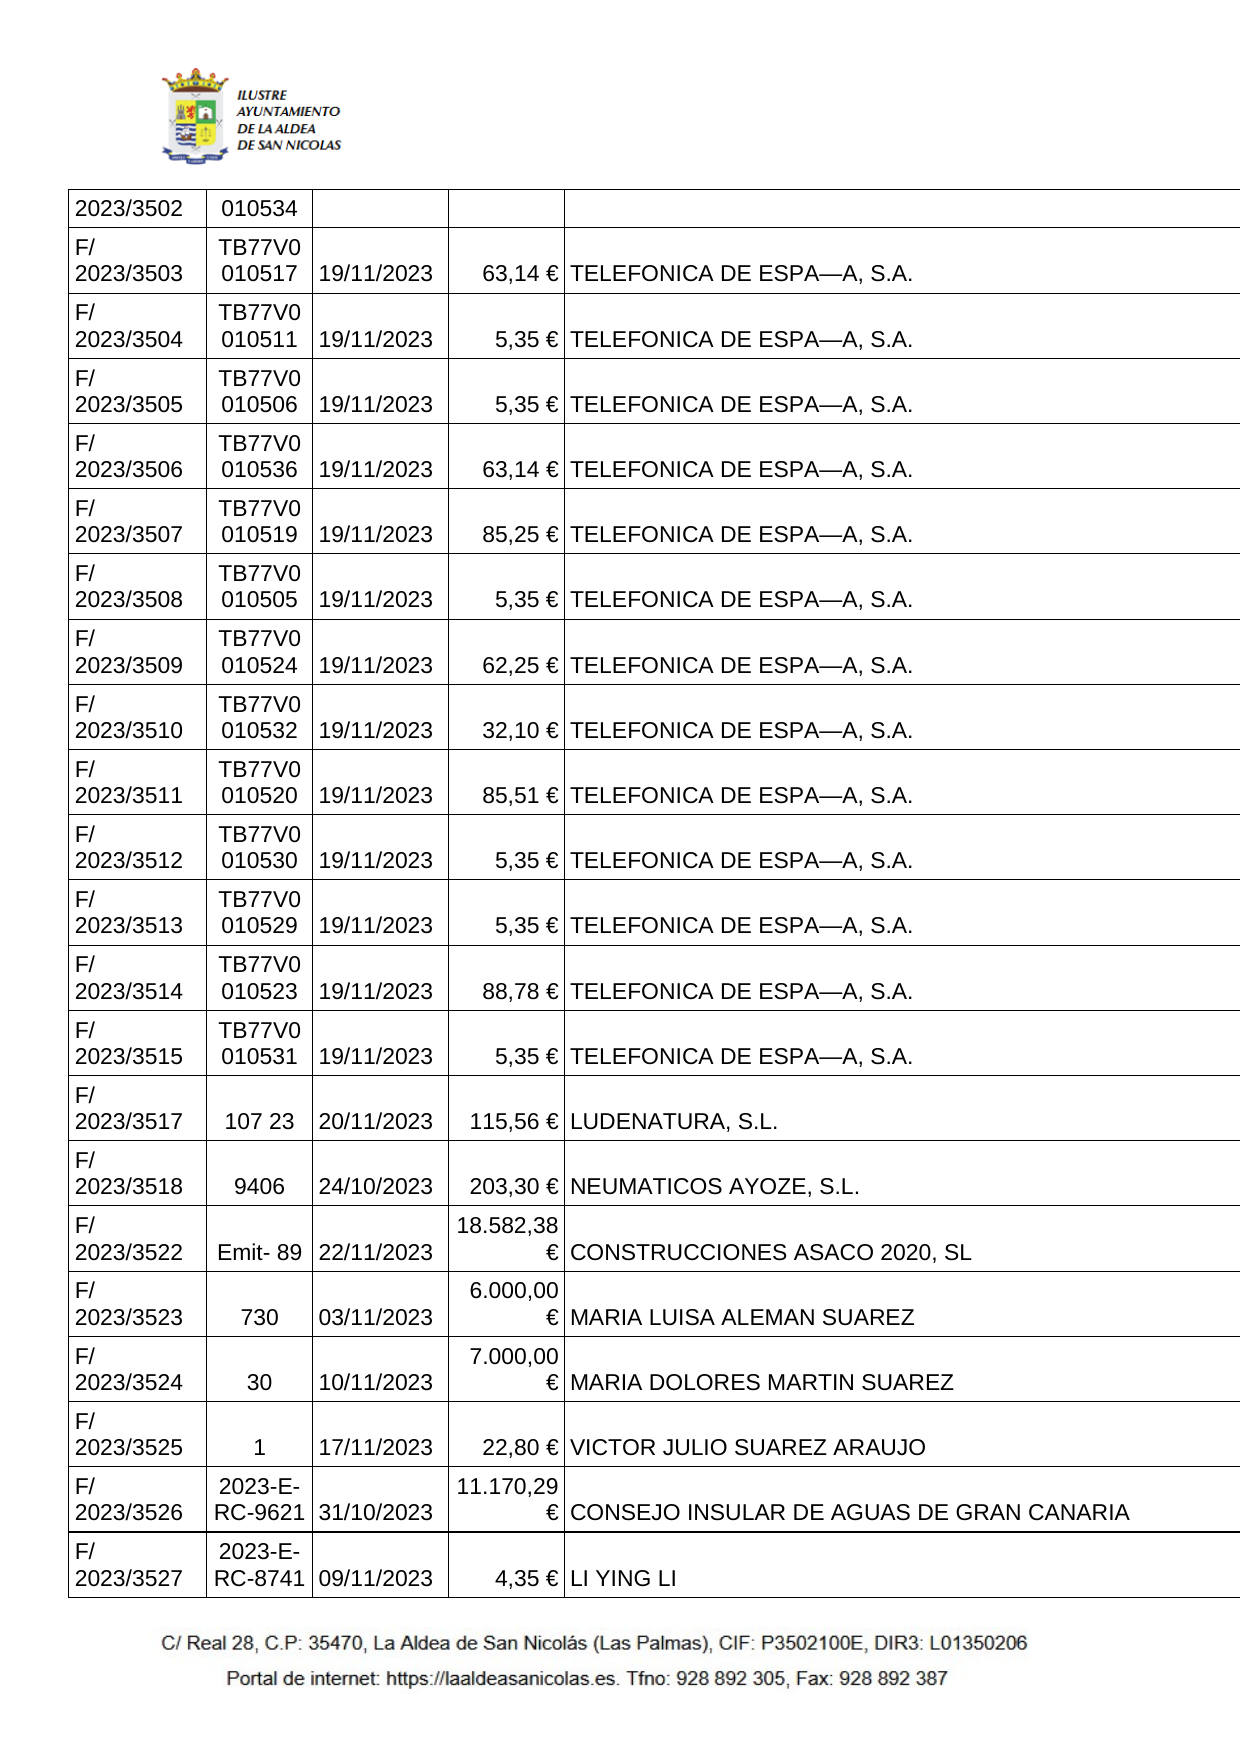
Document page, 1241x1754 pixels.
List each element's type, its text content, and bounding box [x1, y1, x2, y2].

table_cell F/2023/3511 [69, 750, 206, 814]
table_cell TB77V0010520 [207, 750, 312, 814]
table_cell 09/11/2023 [313, 1533, 448, 1597]
table_cell TELEFONICA DE ESPA—A, S.A. [565, 750, 1240, 814]
table_cell TB77V0010505 [207, 554, 312, 618]
table_cell [565, 190, 1240, 227]
table_cell 19/11/2023 [313, 685, 448, 749]
table_cell 5,35 € [449, 880, 564, 944]
table_cell 19/11/2023 [313, 750, 448, 814]
table_cell TELEFONICA DE ESPA—A, S.A. [565, 946, 1240, 1010]
table_cell 22,80 € [449, 1402, 564, 1466]
picture [148, 60, 357, 172]
table_cell F/2023/3524 [69, 1337, 206, 1401]
table_cell F/2023/3507 [69, 489, 206, 553]
table_cell 32,10 € [449, 685, 564, 749]
table_cell 03/11/2023 [313, 1272, 448, 1336]
table_cell F/2023/3508 [69, 554, 206, 618]
table_cell 10/11/2023 [313, 1337, 448, 1401]
table_cell F/2023/3510 [69, 685, 206, 749]
table_cell 85,51 € [449, 750, 564, 814]
table_cell MARIA LUISA ALEMAN SUAREZ [565, 1272, 1240, 1336]
table_cell 5,35 € [449, 359, 564, 423]
table_cell 115,56 € [449, 1076, 564, 1140]
table_cell TB77V0010530 [207, 815, 312, 879]
table_cell TELEFONICA DE ESPA—A, S.A. [565, 1011, 1240, 1075]
table_cell 2023/3502 [69, 190, 206, 227]
table_cell 63,14 € [449, 424, 564, 488]
table_cell 88,78 € [449, 946, 564, 1010]
table_cell 19/11/2023 [313, 228, 448, 292]
table_cell 85,25 € [449, 489, 564, 553]
table_cell 19/11/2023 [313, 359, 448, 423]
table_cell 22/11/2023 [313, 1206, 448, 1271]
table_cell TELEFONICA DE ESPA—A, S.A. [565, 685, 1240, 749]
table_cell Emit- 89 [207, 1206, 312, 1271]
picture [149, 1627, 1034, 1694]
table_cell 19/11/2023 [313, 946, 448, 1010]
table_cell 9406 [207, 1141, 312, 1205]
table_cell 24/10/2023 [313, 1141, 448, 1205]
table_cell TELEFONICA DE ESPA—A, S.A. [565, 359, 1240, 423]
table_cell TB77V0010532 [207, 685, 312, 749]
table_cell 4,35 € [449, 1533, 564, 1597]
table_cell 19/11/2023 [313, 880, 448, 944]
table_cell [313, 190, 448, 227]
table_cell 20/11/2023 [313, 1076, 448, 1140]
table_cell F/2023/3505 [69, 359, 206, 423]
table_cell 17/11/2023 [313, 1402, 448, 1466]
table_cell F/2023/3509 [69, 620, 206, 684]
table_cell F/2023/3512 [69, 815, 206, 879]
table_cell 107 23 [207, 1076, 312, 1140]
table_cell 5,35 € [449, 1011, 564, 1075]
table_cell 2023-E-RC-8741 [207, 1533, 312, 1597]
table_cell 19/11/2023 [313, 815, 448, 879]
table_cell F/2023/3517 [69, 1076, 206, 1140]
table_cell CONSTRUCCIONES ASACO 2020, SL [565, 1206, 1240, 1271]
table_cell TELEFONICA DE ESPA—A, S.A. [565, 554, 1240, 618]
table_cell 5,35 € [449, 815, 564, 879]
table_cell TELEFONICA DE ESPA—A, S.A. [565, 620, 1240, 684]
table_cell F/2023/3526 [69, 1467, 206, 1531]
table_cell F/2023/3527 [69, 1533, 206, 1597]
table_cell F/2023/3523 [69, 1272, 206, 1336]
table_cell TB77V0010517 [207, 228, 312, 292]
table_cell VICTOR JULIO SUAREZ ARAUJO [565, 1402, 1240, 1466]
table_cell TB77V0010529 [207, 880, 312, 944]
table_cell 30 [207, 1337, 312, 1401]
table_cell F/2023/3504 [69, 294, 206, 358]
table_cell F/2023/3514 [69, 946, 206, 1010]
table_cell LUDENATURA, S.L. [565, 1076, 1240, 1140]
table_cell TB77V0010524 [207, 620, 312, 684]
table_cell 19/11/2023 [313, 424, 448, 488]
table_cell 010534 [207, 190, 312, 227]
table_cell 63,14 € [449, 228, 564, 292]
table_cell MARIA DOLORES MARTIN SUAREZ [565, 1337, 1240, 1401]
table_cell TELEFONICA DE ESPA—A, S.A. [565, 228, 1240, 292]
table_cell 2023-E-RC-9621 [207, 1467, 312, 1531]
table_cell 11.170,29 € [449, 1467, 564, 1531]
table_cell 62,25 € [449, 620, 564, 684]
table_cell TELEFONICA DE ESPA—A, S.A. [565, 880, 1240, 944]
table_cell TB77V0010523 [207, 946, 312, 1010]
table_cell 7.000,00 € [449, 1337, 564, 1401]
table_cell 203,30 € [449, 1141, 564, 1205]
table_cell 5,35 € [449, 294, 564, 358]
table_cell F/2023/3506 [69, 424, 206, 488]
table_cell TB77V0010506 [207, 359, 312, 423]
table_cell 19/11/2023 [313, 620, 448, 684]
table_cell [449, 190, 564, 227]
table_cell 1 [207, 1402, 312, 1466]
table_cell TELEFONICA DE ESPA—A, S.A. [565, 424, 1240, 488]
table_cell 18.582,38 € [449, 1206, 564, 1271]
table_cell LI YING LI [565, 1533, 1240, 1597]
table_cell F/2023/3513 [69, 880, 206, 944]
table_cell TB77V0010536 [207, 424, 312, 488]
table_cell CONSEJO INSULAR DE AGUAS DE GRAN CANARIA [565, 1467, 1240, 1531]
table_cell F/2023/3518 [69, 1141, 206, 1205]
table_cell 19/11/2023 [313, 554, 448, 618]
table_cell 19/11/2023 [313, 294, 448, 358]
table_cell 730 [207, 1272, 312, 1336]
table_cell TELEFONICA DE ESPA—A, S.A. [565, 294, 1240, 358]
table_cell F/2023/3525 [69, 1402, 206, 1466]
table_cell 5,35 € [449, 554, 564, 618]
table_cell F/2023/3503 [69, 228, 206, 292]
table_cell TELEFONICA DE ESPA—A, S.A. [565, 815, 1240, 879]
table_cell 19/11/2023 [313, 489, 448, 553]
table_cell NEUMATICOS AYOZE, S.L. [565, 1141, 1240, 1205]
table_cell F/2023/3522 [69, 1206, 206, 1271]
table_cell F/2023/3515 [69, 1011, 206, 1075]
table_cell 6.000,00 € [449, 1272, 564, 1336]
table_cell TB77V0010519 [207, 489, 312, 553]
table_cell TB77V0010511 [207, 294, 312, 358]
table_cell TB77V0010531 [207, 1011, 312, 1075]
table_cell 19/11/2023 [313, 1011, 448, 1075]
table_cell TELEFONICA DE ESPA—A, S.A. [565, 489, 1240, 553]
table_cell 31/10/2023 [313, 1467, 448, 1531]
